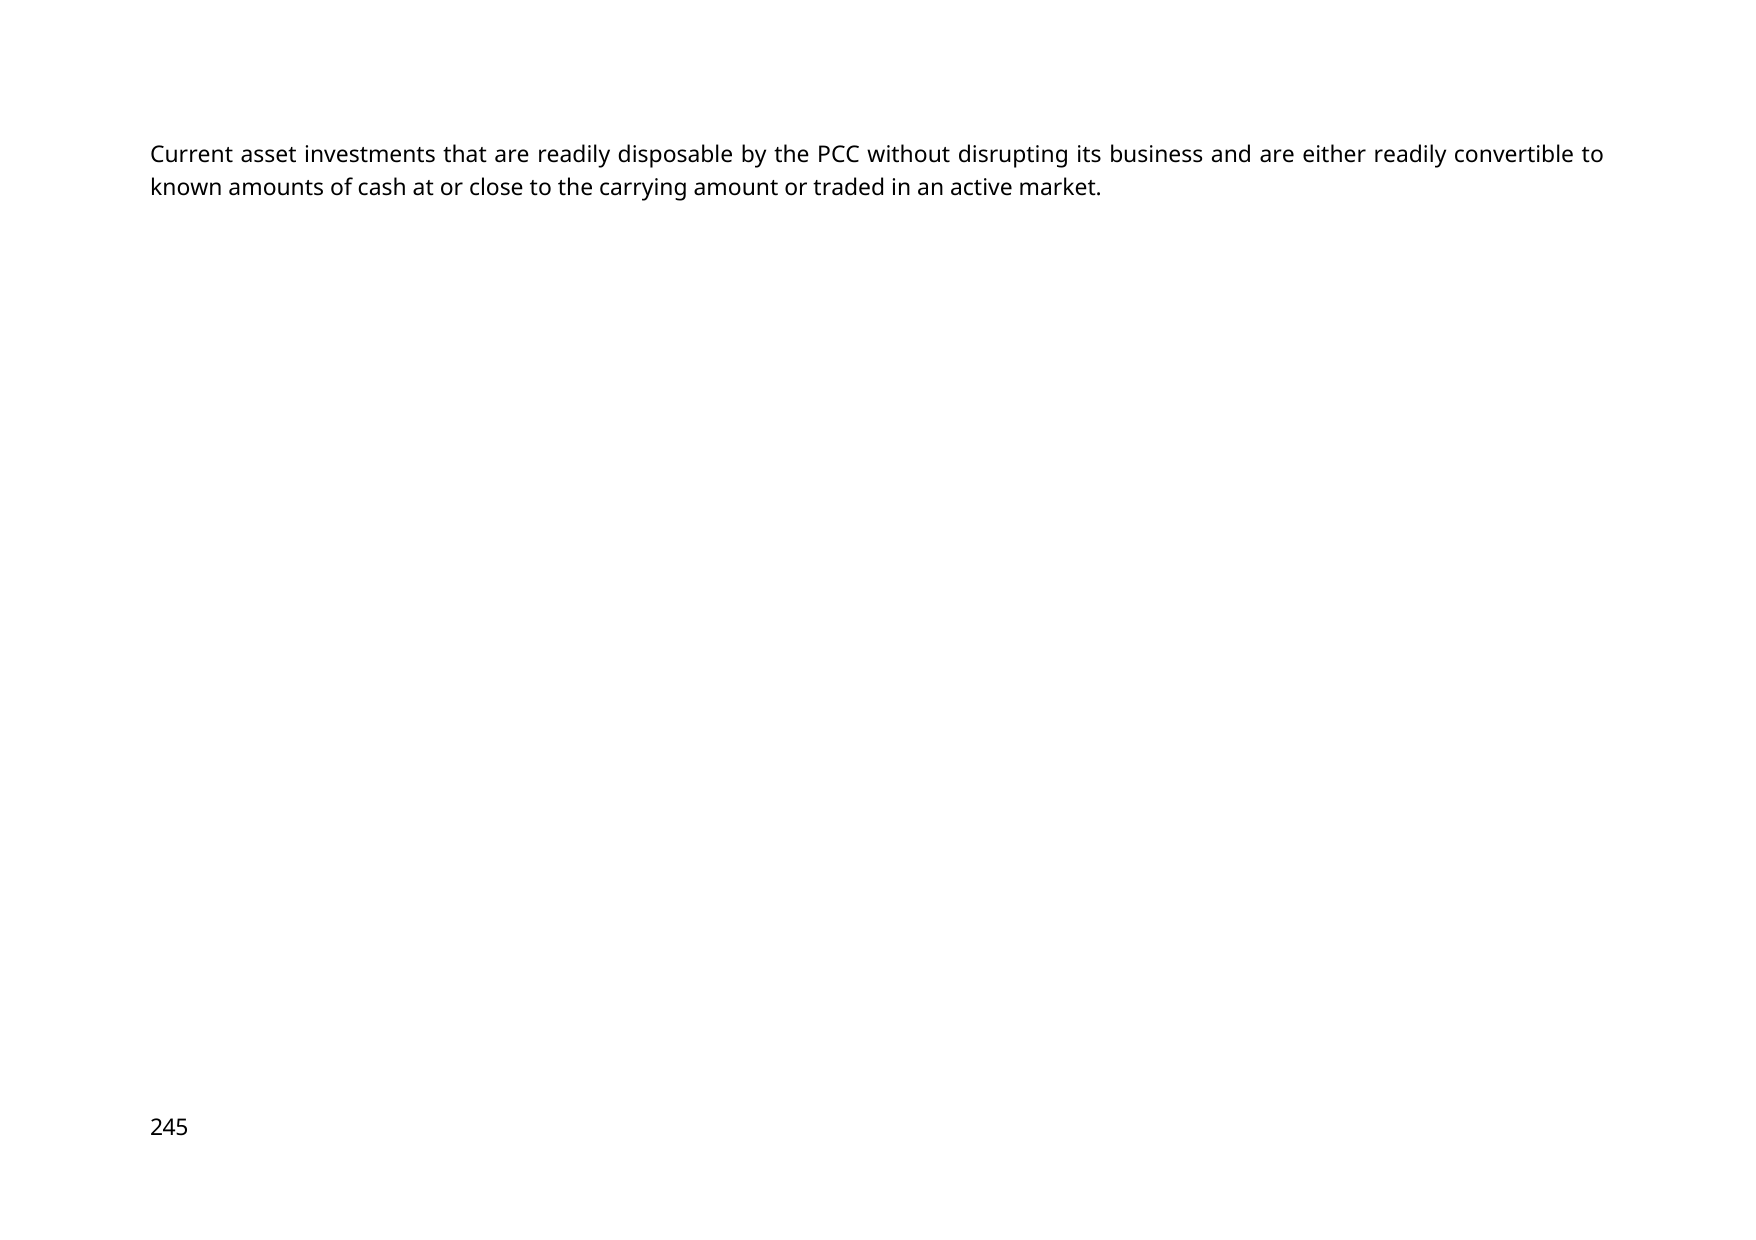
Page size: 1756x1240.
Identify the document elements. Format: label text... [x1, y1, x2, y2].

text Current asset investments that are readily disposable by the PCC without disrupting its business and are either readily convertible to known amounts of cash at or close to the carrying amount or traded in an active market. [150, 137, 1606, 202]
